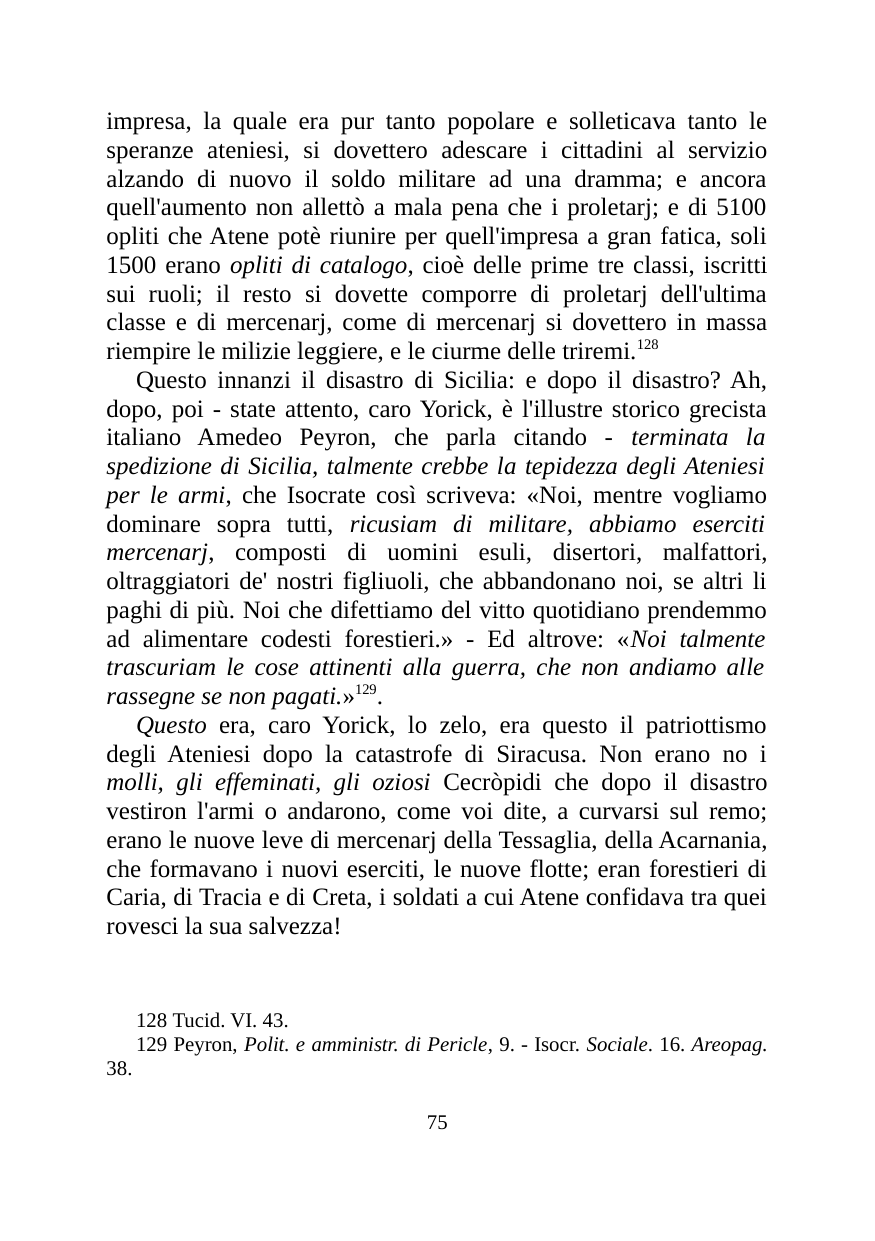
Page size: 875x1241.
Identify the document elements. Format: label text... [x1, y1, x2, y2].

text impresa, la quale era pur tanto popolare e solleticava tanto le speranze ateniesi, si dovettero adescare i cittadini al servizio alzando di nuovo il soldo militare ad una dramma; e ancora quell'aumento non allettò a mala pena che i proletarj; e di 5100 opliti che Atene potè riunire per quell'impresa a gran fatica, soli 1500 erano opliti di catalogo, cioè delle prime tre classi, iscritti sui ruoli; il resto si dovette comporre di proletarj dell'ultima classe e di mercenarj, come di mercenarj si dovettero in massa riempire le milizie leggiere, e le ciurme delle triremi. [106, 106, 768, 365]
text Tucid. VI. 43. [106, 1008, 768, 1032]
text Peyron, Polit. e amministr. di Pericle, 9. - Isocr. Sociale. 16. Areopag. 38. [106, 1032, 768, 1080]
text Questo innanzi il disastro di Sicilia: e dopo il disastro? Ah, dopo, poi - state attento, caro Yorick, è l'illustre storico grecista italiano Amedeo Peyron, che parla citando - terminata la spedizione di Sicilia, talmente crebbe la tepidezza degli Ateniesi per le armi, che Isocrate così scriveva: «Noi, mentre vogliamo dominare sopra tutti, ricusiam di militare, abbiamo eserciti mercenarj, composti di uomini esuli, disertori, malfattori, oltraggiatori de' nostri figliuoli, che abbandonano noi, se altri li paghi di più. Noi che difettiamo del vitto quotidiano prendemmo ad alimentare codesti forestieri.» - Ed altrove: «Noi talmente trascuriam le cose attinenti alla guerra, che non andiamo alle rassegne se non pagati.». [106, 365, 768, 710]
text Questo era, caro Yorick, lo zelo, era questo il patriottismo degli Ateniesi dopo la catastrofe di Siracusa. Non erano no i molli, gli effeminati, gli oziosi Cecròpidi che dopo il disastro vestiron l'armi o andarono, come voi dite, a curvarsi sul remo; erano le nuove leve di mercenarj della Tessaglia, della Acarnania, che formavano i nuovi eserciti, le nuove flotte; eran forestieri di Caria, di Tracia e di Creta, i soldati a cui Atene confidava tra quei rovesci la sua salvezza! [106, 710, 768, 940]
